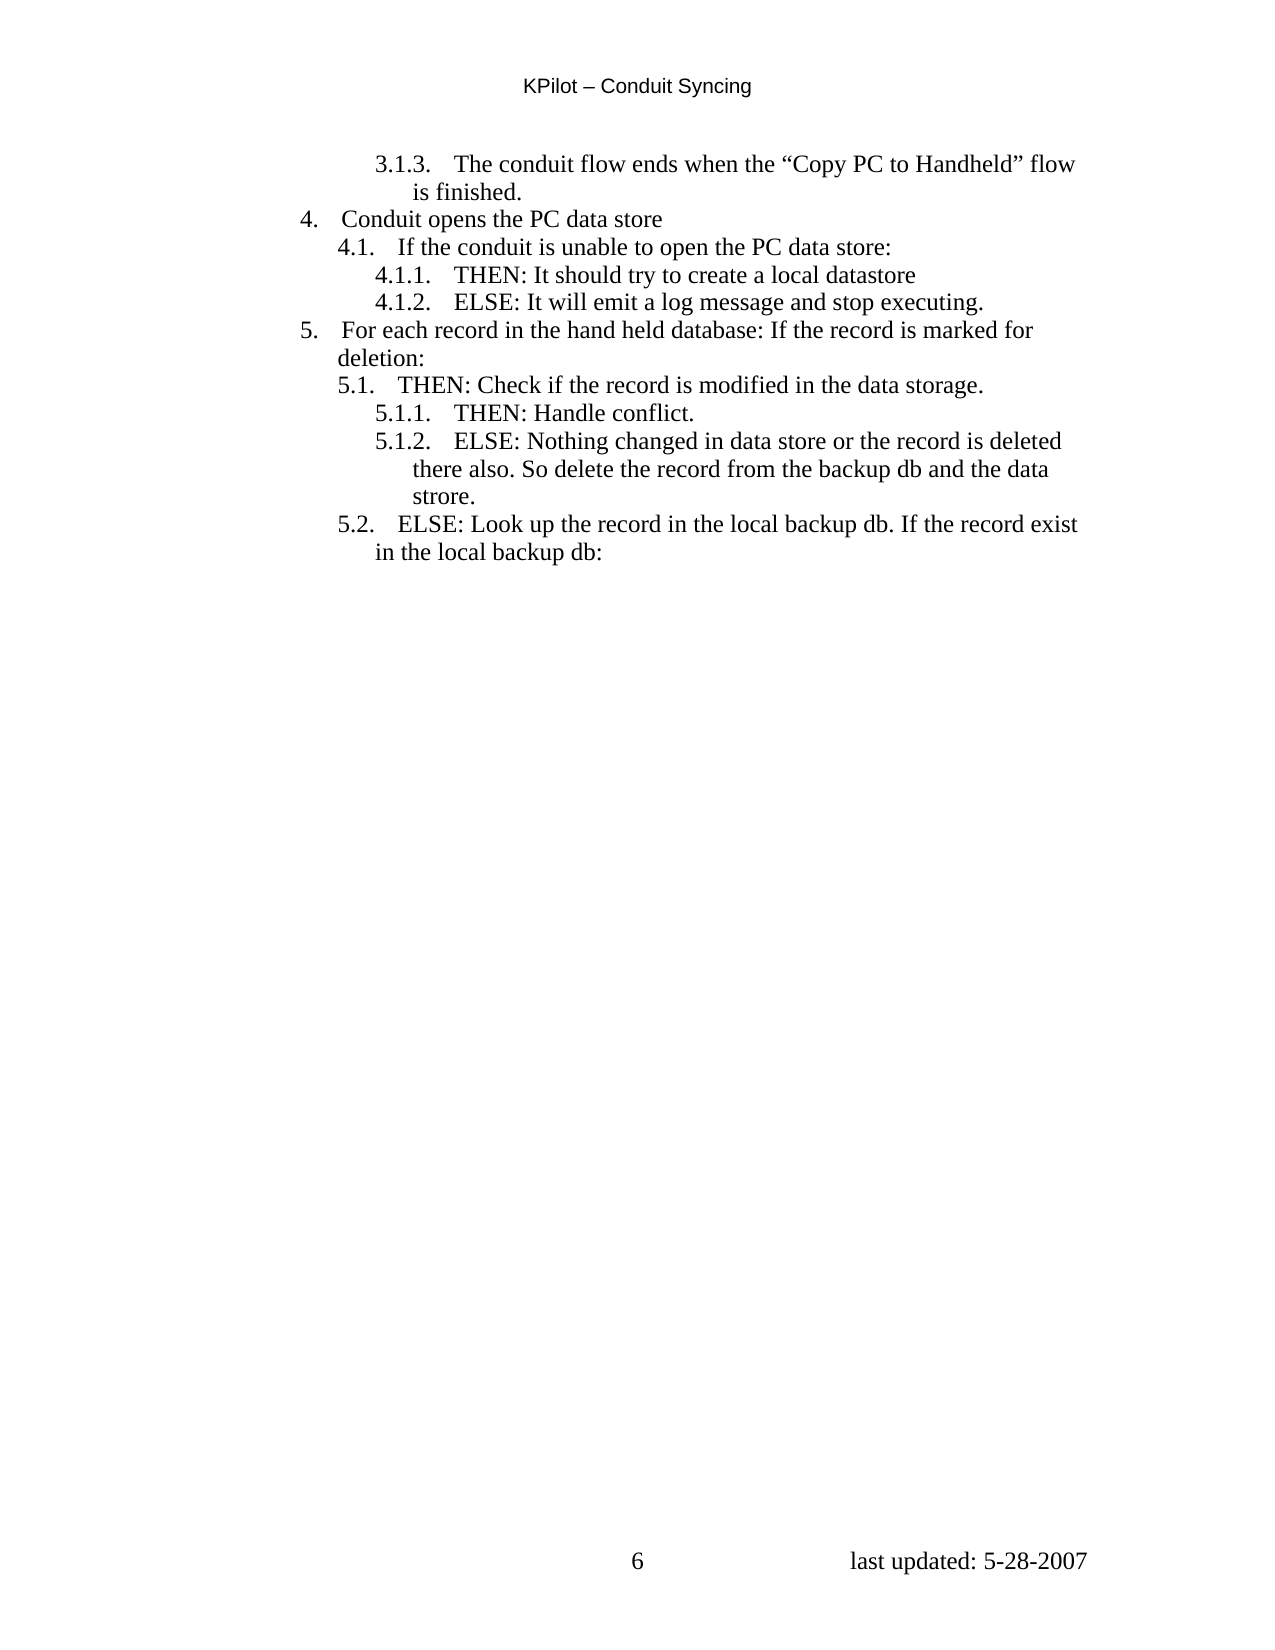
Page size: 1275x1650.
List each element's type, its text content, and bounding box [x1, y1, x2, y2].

list THEN: Handle conflict. [375, 399, 1087, 427]
list The conduit flow ends when the “Copy PC to Handheld” flow is finished. [375, 150, 1087, 205]
list For each record in the hand held database: If the record is marked for deletion: [300, 316, 1087, 372]
list ELSE: It will emit a log message and stop executing. [375, 288, 1087, 316]
list If the conduit is unable to open the PC data store: [337, 233, 1087, 261]
list THEN: Check if the record is modified in the data storage. [337, 372, 1087, 399]
list ELSE: Nothing changed in data store or the record is deleted there also. So delete the record from the backup db and the data strore. [375, 427, 1087, 510]
list ELSE: Look up the record in the local backup db. If the record exist in the local backup db: [337, 510, 1087, 566]
list THEN: It should try to create a local datastore [375, 261, 1087, 288]
list Conduit opens the PC data store [300, 205, 1087, 233]
